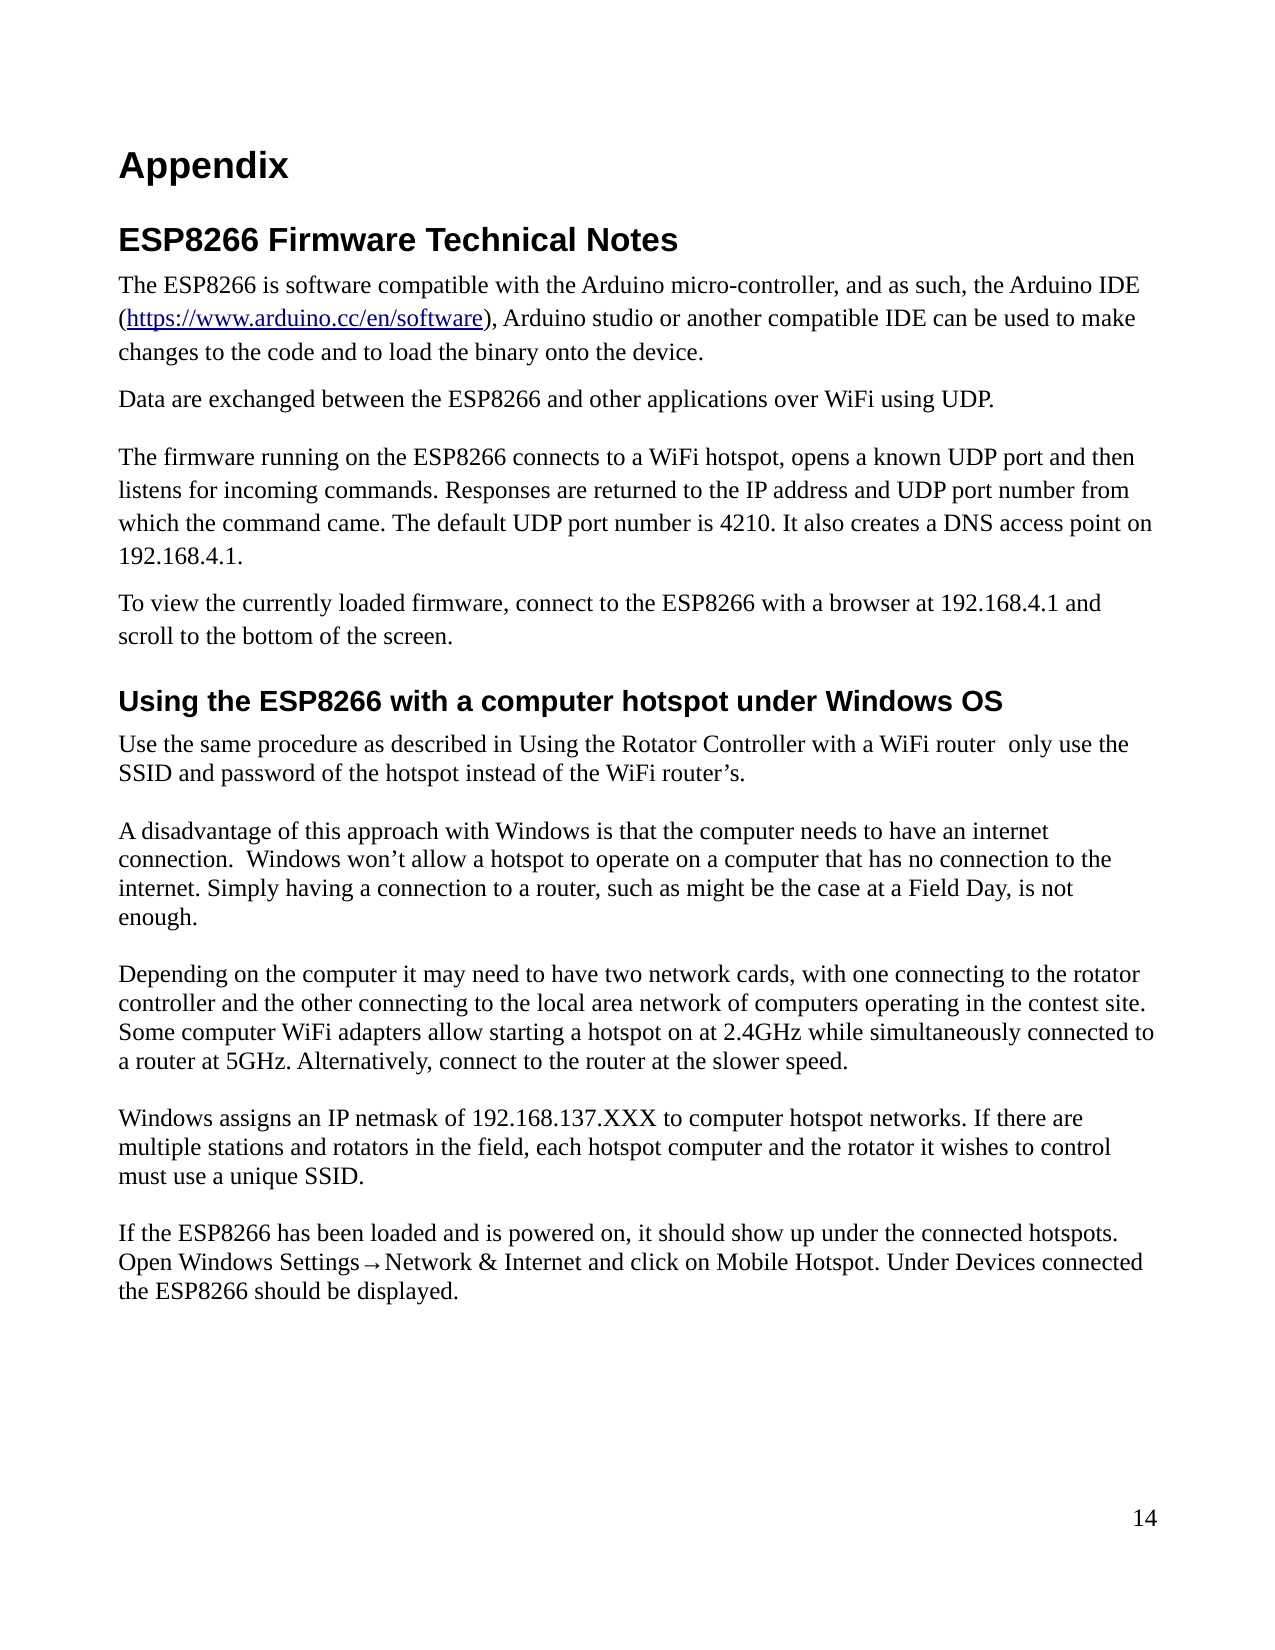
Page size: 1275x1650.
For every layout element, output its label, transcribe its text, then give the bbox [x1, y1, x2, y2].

subtitle Appendix [118, 143, 1157, 186]
text To view the currently loaded firmware, connect to the ESP8266 with a browser at 192.168.4.1 and scroll to the bottom of the screen. [118, 588, 1157, 650]
text Use the same procedure as described in Using the Rotator Controller with a WiFi router only use the SSID and password of the hotspot instead of the WiFi router’s. [118, 729, 1157, 787]
text Data are exchanged between the ESP8266 and other applications over WiFi using UDP. [118, 384, 1157, 413]
text If the ESP8266 has been loaded and is powered on, it should show up under the connected hotspots. Open Windows Settings→Network & Internet and click on Mobile Hotspot. Under Devices connected the ESP8266 should be displayed. [118, 1218, 1157, 1304]
text The firmware running on the ESP8266 connects to a WiFi hotspot, opens a known UDP port and then listens for incoming commands. Responses are returned to the IP address and UDP port number from which the command came. The default UDP port number is 4210. It also creates a DNS access point on 192.168.4.1. [118, 442, 1157, 569]
subtitle ESP8266 Firmware Technical Notes [118, 219, 1157, 258]
text A disadvantage of this approach with Windows is that the computer needs to have an internet connection. Windows won’t allow a hotspot to operate on a computer that has no connection to the internet. Simply having a connection to a router, such as might be the case at a Field Day, is not enough. [118, 816, 1157, 931]
subtitle Using the ESP8266 with a computer hotspot under Windows OS [118, 683, 1157, 717]
text Depending on the computer it may need to have two network cards, with one connecting to the rotator controller and the other connecting to the local area network of computers operating in the contest site. Some computer WiFi adapters allow starting a hotspot on at 2.4GHz while simultaneously connected to a router at 5GHz. Alternatively, connect to the router at the slower speed. [118, 959, 1157, 1074]
text Windows assigns an IP netmask of 192.168.137.XXX to computer hotspot networks. If there are multiple stations and rotators in the field, each hotspot computer and the rotator it wishes to control must use a unique SSID. [118, 1103, 1157, 1189]
text The ESP8266 is software compatible with the Arduino micro-controller, and as such, the Arduino IDE (https://www.arduino.cc/en/software), Arduino studio or another compatible IDE can be used to make changes to the code and to load the binary onto the device. [118, 271, 1157, 365]
